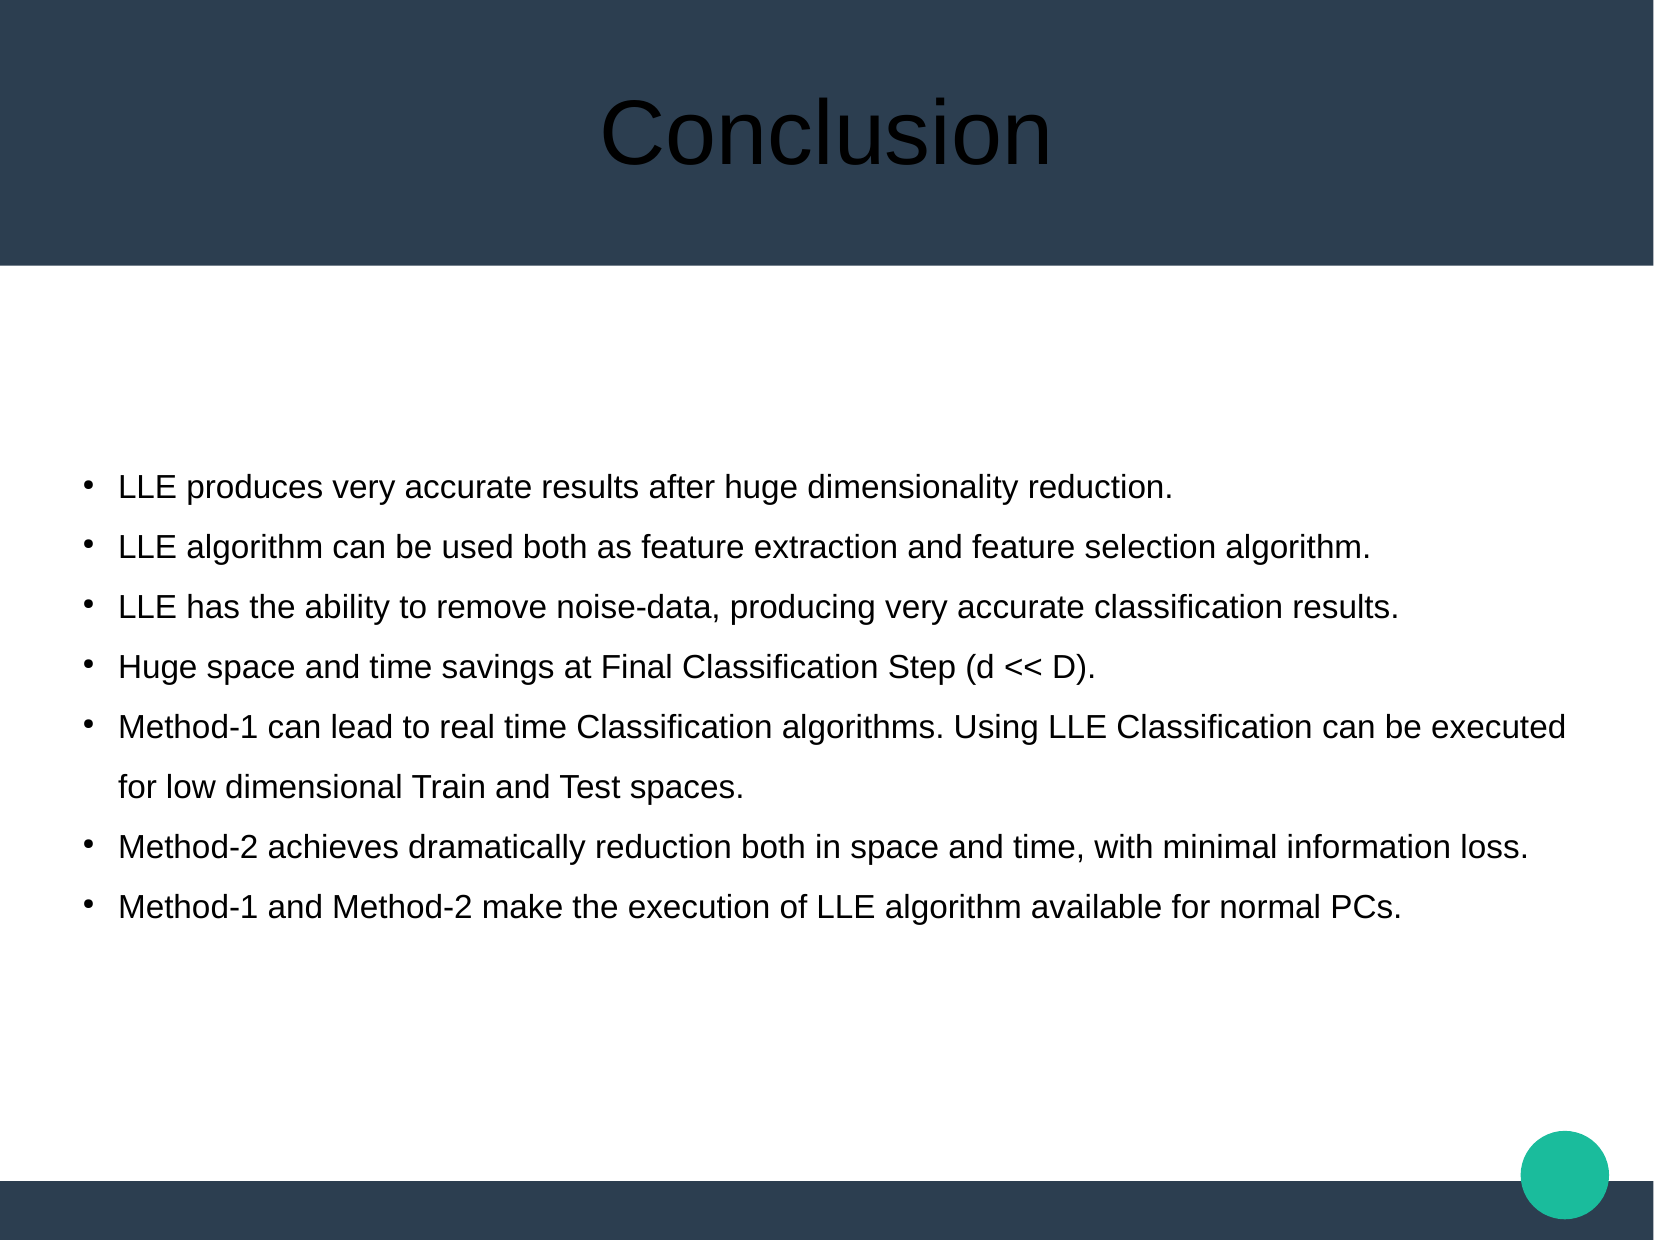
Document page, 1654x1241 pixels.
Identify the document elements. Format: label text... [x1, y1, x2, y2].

text_box LLE produces very accurate results after huge dimensionality reduction. LLE algorithm can be used both as feature extraction and feature selection algorithm. LLE has the ability to remove noise-data, producing very accurate classification results. Huge space and time savings at Final Classification Step (d << D). Method-1 can lead to real time Classification algorithms. Using LLE Classification can be executed for low dimensional Train and Test spaces. Method-2 achieves dramatically reduction both in space and time, with minimal information loss. Method-1 and Method-2 make the execution of LLE algorithm available for normal PCs. [82, 290, 1571, 1140]
text_box Conclusion [58, 49, 1595, 207]
